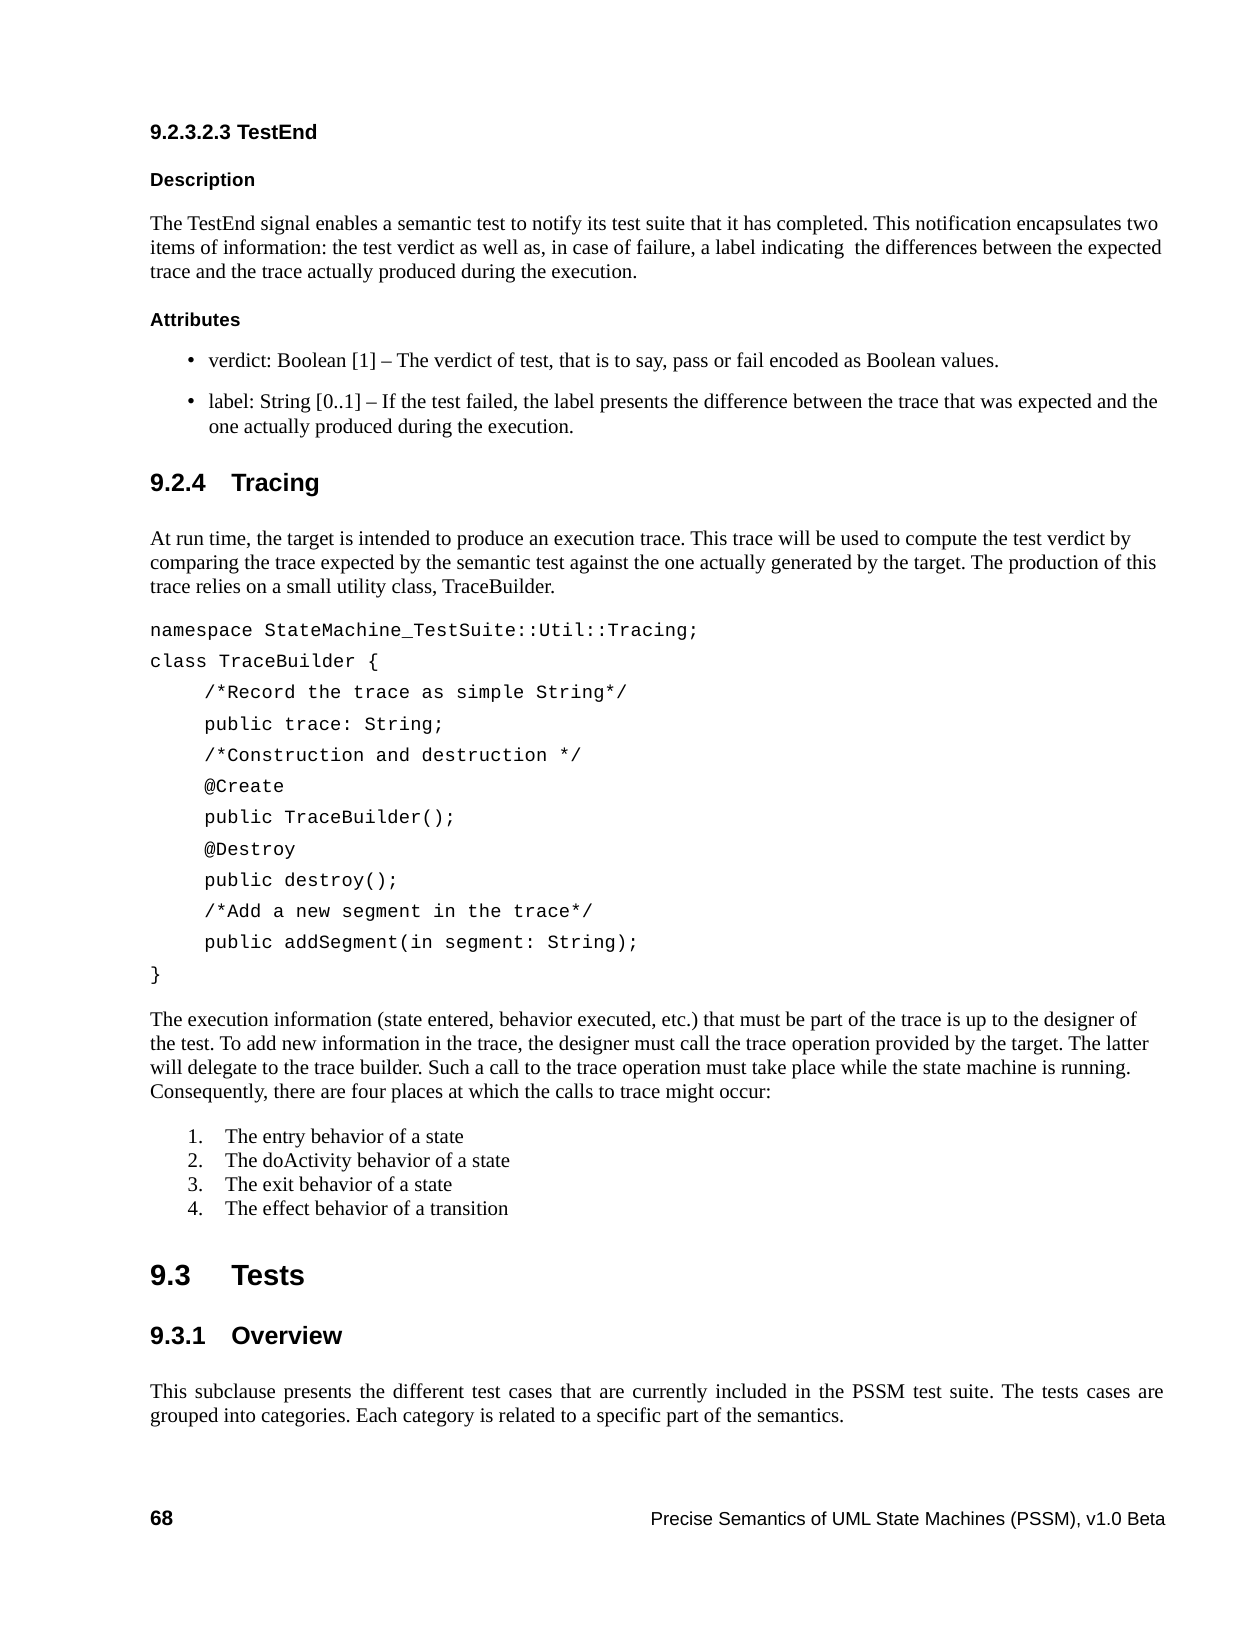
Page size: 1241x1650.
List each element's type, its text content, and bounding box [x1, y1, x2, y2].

subtitle Tracing [150, 467, 1166, 497]
text The execution information (state entered, behavior executed, etc.) that must be part of the trace is up to the designer of the test. To add new information in the trace, the designer must call the trace operation provided by the target. The latter will delegate to the trace builder. Such a call to the trace operation must take place while the state machine is running. Consequently, there are four places at which the calls to trace might occur: [150, 1007, 1166, 1103]
text public TraceBuilder(); [150, 806, 1166, 829]
text @Destroy [150, 838, 1166, 861]
list The exit behavior of a state [187, 1172, 1166, 1196]
list verdict: Boolean [1] – The verdict of test, that is to say, pass or fail encoded as Boolean values. [187, 347, 1166, 372]
text At run time, the target is intended to produce an execution trace. This trace will be used to compute the test verdict by comparing the trace expected by the semantic test against the one actually generated by the target. The production of this trace relies on a small utility class, TraceBuilder. [150, 526, 1166, 598]
subtitle TestEnd [150, 118, 1166, 143]
list label: String [0..1] – If the test failed, the label presents the difference between the trace that was expected and the one actually produced during the execution. [187, 388, 1166, 438]
text } [150, 963, 1166, 986]
text /*Record the trace as simple String*/ [150, 681, 1166, 704]
list The doActivity behavior of a state [187, 1148, 1166, 1172]
subtitle Attributes [150, 308, 1166, 330]
text public trace: String; [150, 713, 1166, 736]
text public destroy(); [150, 869, 1166, 892]
text public addSegment(in segment: String); [150, 931, 1166, 954]
text namespace StateMachine_TestSuite::Util::Tracing; [150, 619, 1166, 642]
list The effect behavior of a transition [187, 1196, 1166, 1220]
subtitle Overview [150, 1320, 1166, 1349]
list The entry behavior of a state [187, 1124, 1166, 1148]
text /*Construction and destruction */ [150, 744, 1166, 767]
text @Create [150, 775, 1166, 798]
text class TraceBuilder { [150, 650, 1166, 673]
text The TestEnd signal enables a semantic test to notify its test suite that it has completed. This notification encapsulates two items of information: the test verdict as well as, in case of failure, a label indicating the differences between the expected trace and the trace actually produced during the execution. [150, 211, 1166, 283]
subtitle Description [150, 168, 1166, 190]
subtitle Tests [150, 1256, 1166, 1291]
text This subclause presents the different test cases that are currently included in the PSSM test suite. The tests cases are grouped into categories. Each category is related to a specific part of the semantics. [150, 1378, 1166, 1427]
text /*Add a new segment in the trace*/ [150, 900, 1166, 923]
